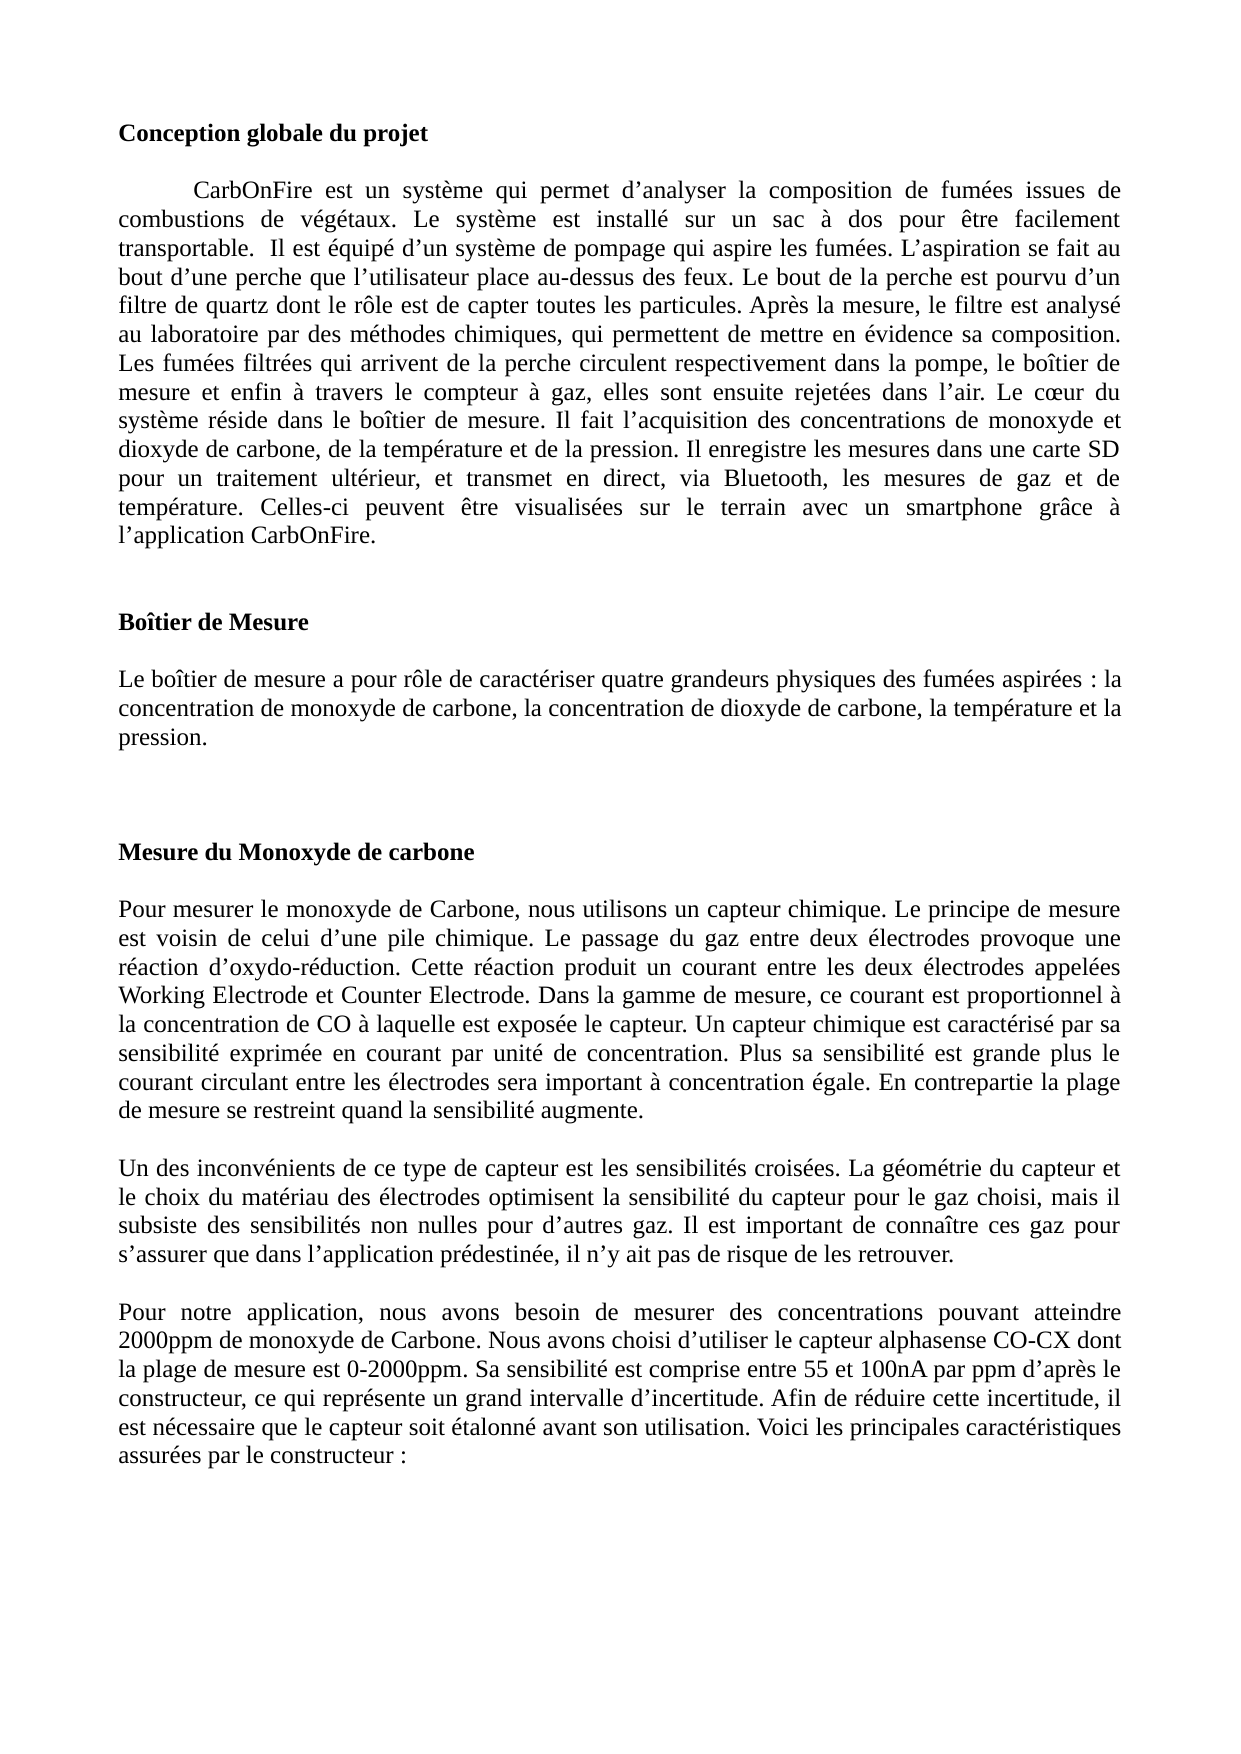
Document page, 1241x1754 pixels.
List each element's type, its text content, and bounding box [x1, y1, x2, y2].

text Mesure du Monoxyde de carbone [118, 837, 1122, 866]
text Le boîtier de mesure a pour rôle de caractériser quatre grandeurs physiques des fumées aspirées : la concentration de monoxyde de carbone, la concentration de dioxyde de carbone, la température et la pression. [118, 664, 1122, 751]
text Un des inconvénients de ce type de capteur est les sensibilités croisées. La géométrie du capteur et le choix du matériau des électrodes optimisent la sensibilité du capteur pour le gaz choisi, mais il subsiste des sensibilités non nulles pour d’autres gaz. Il est important de connaître ces gaz pour s’assurer que dans l’application prédestinée, il n’y ait pas de risque de les retrouver. [118, 1153, 1122, 1268]
text CarbOnFire est un système qui permet d’analyser la composition de fumées issues de combustions de végétaux. Le système est installé sur un sac à dos pour être facilement transportable. Il est équipé d’un système de pompage qui aspire les fumées. L’aspiration se fait au bout d’une perche que l’utilisateur place au-dessus des feux. Le bout de la perche est pourvu d’un filtre de quartz dont le rôle est de capter toutes les particules. Après la mesure, le filtre est analysé au laboratoire par des méthodes chimiques, qui permettent de mettre en évidence sa composition. Les fumées filtrées qui arrivent de la perche circulent respectivement dans la pompe, le boîtier de mesure et enfin à travers le compteur à gaz, elles sont ensuite rejetées dans l’air. Le cœur du système réside dans le boîtier de mesure. Il fait l’acquisition des concentrations de monoxyde et dioxyde de carbone, de la température et de la pression. Il enregistre les mesures dans une carte SD pour un traitement ultérieur, et transmet en direct, via Bluetooth, les mesures de gaz et de température. Celles-ci peuvent être visualisées sur le terrain avec un smartphone grâce à l’application CarbOnFire. [118, 176, 1122, 549]
text Conception globale du projet [118, 118, 1122, 147]
text Boîtier de Mesure [118, 607, 1122, 636]
text Pour mesurer le monoxyde de Carbone, nous utilisons un capteur chimique. Le principe de mesure est voisin de celui d’une pile chimique. Le passage du gaz entre deux électrodes provoque une réaction d’oxydo-réduction. Cette réaction produit un courant entre les deux électrodes appelées Working Electrode et Counter Electrode. Dans la gamme de mesure, ce courant est proportionnel à la concentration de CO à laquelle est exposée le capteur. Un capteur chimique est caractérisé par sa sensibilité exprimée en courant par unité de concentration. Plus sa sensibilité est grande plus le courant circulant entre les électrodes sera important à concentration égale. En contrepartie la plage de mesure se restreint quand la sensibilité augmente. [118, 894, 1122, 1124]
text Pour notre application, nous avons besoin de mesurer des concentrations pouvant atteindre 2000ppm de monoxyde de Carbone. Nous avons choisi d’utiliser le capteur alphasense CO-CX dont la plage de mesure est 0-2000ppm. Sa sensibilité est comprise entre 55 et 100nA par ppm d’après le constructeur, ce qui représente un grand intervalle d’incertitude. Afin de réduire cette incertitude, il est nécessaire que le capteur soit étalonné avant son utilisation. Voici les principales caractéristiques assurées par le constructeur : [118, 1297, 1122, 1469]
